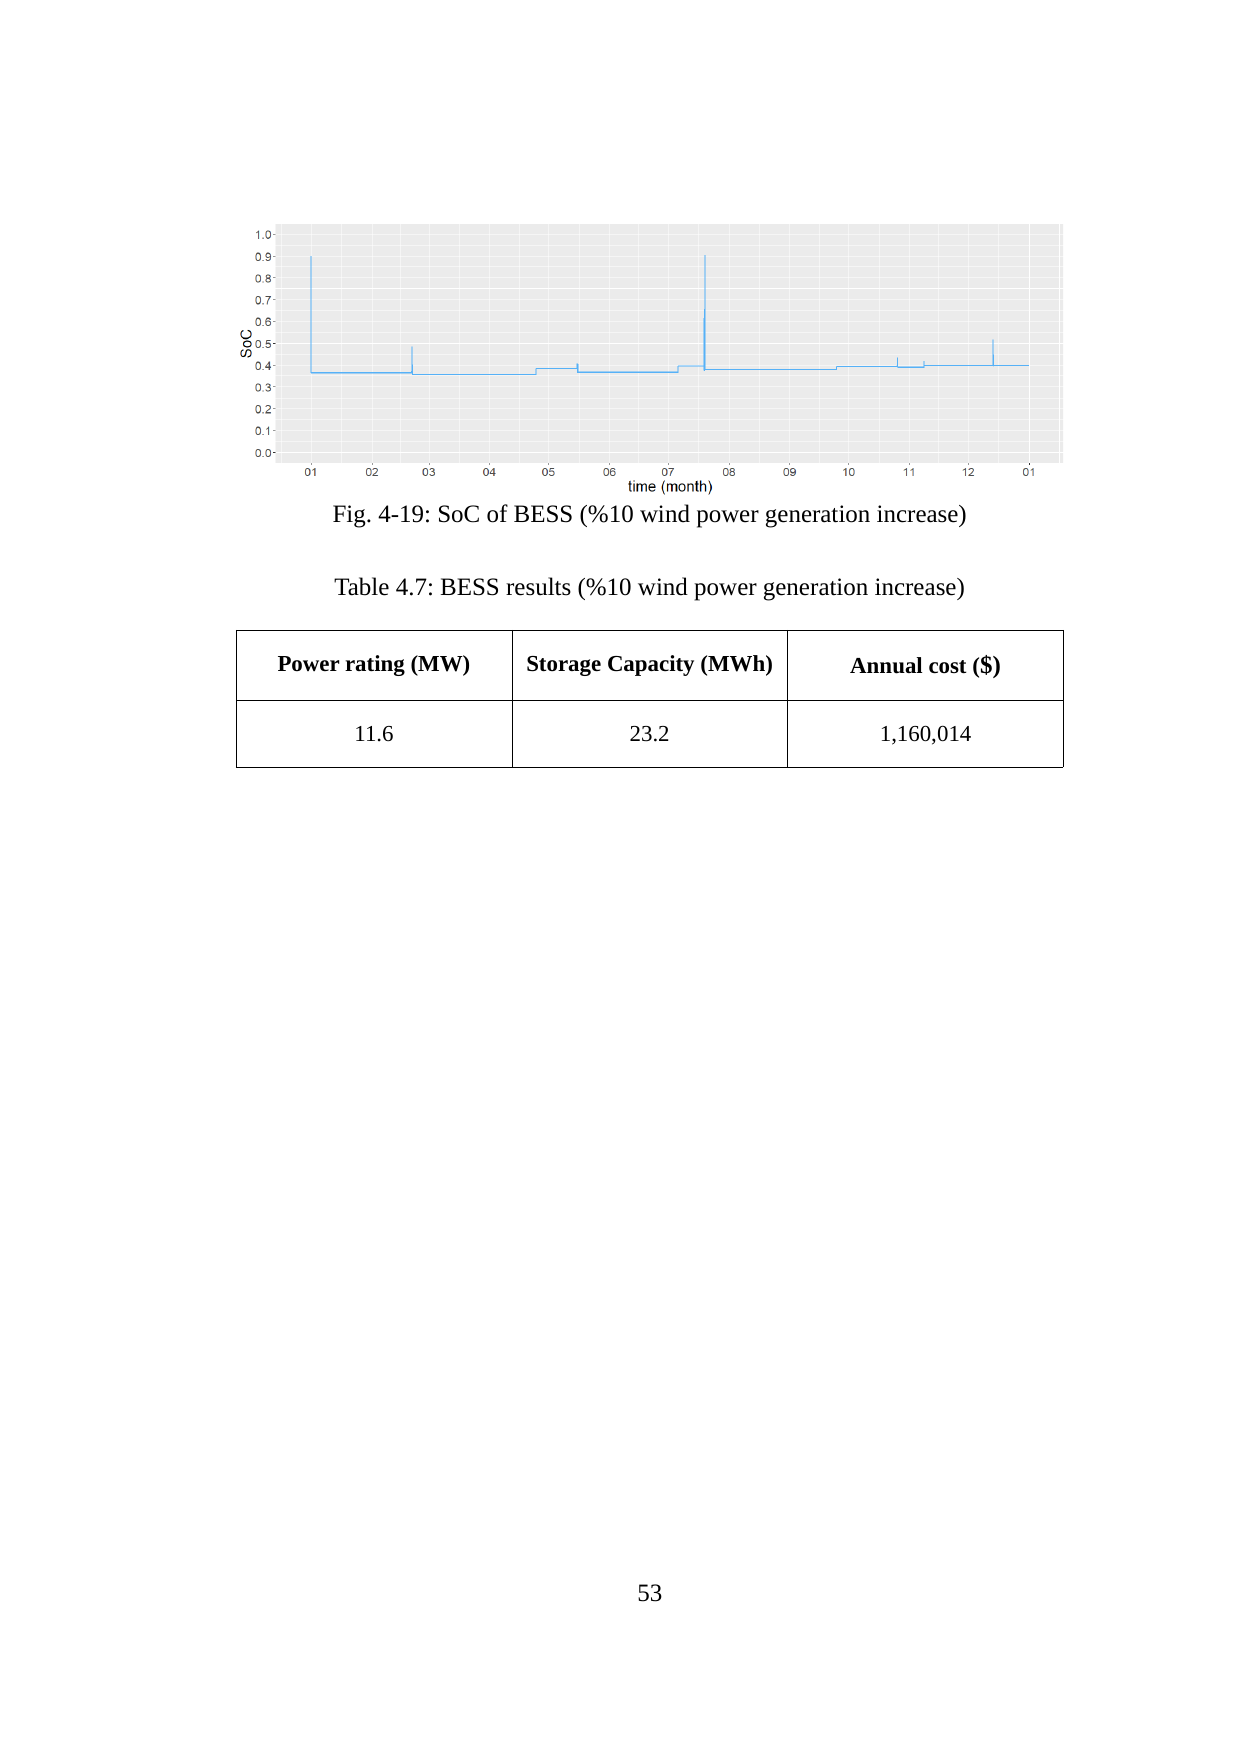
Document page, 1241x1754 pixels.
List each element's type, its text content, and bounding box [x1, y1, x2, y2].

text Fig. 4-19: SoC of BESS (%10 wind power generation increase) [236, 497, 1063, 528]
table_cell 1,160,014 [788, 701, 1063, 767]
text Table 4.7: BESS results (%10 wind power generation increase) [236, 572, 1063, 601]
table_header Storage Capacity (MWh) [513, 631, 787, 699]
table_cell 23.2 [513, 701, 787, 767]
table_cell 11.6 [237, 701, 512, 767]
table_header Annual cost ($) [788, 631, 1063, 699]
picture [236, 219, 1064, 497]
table_header Power rating (MW) [237, 631, 512, 699]
